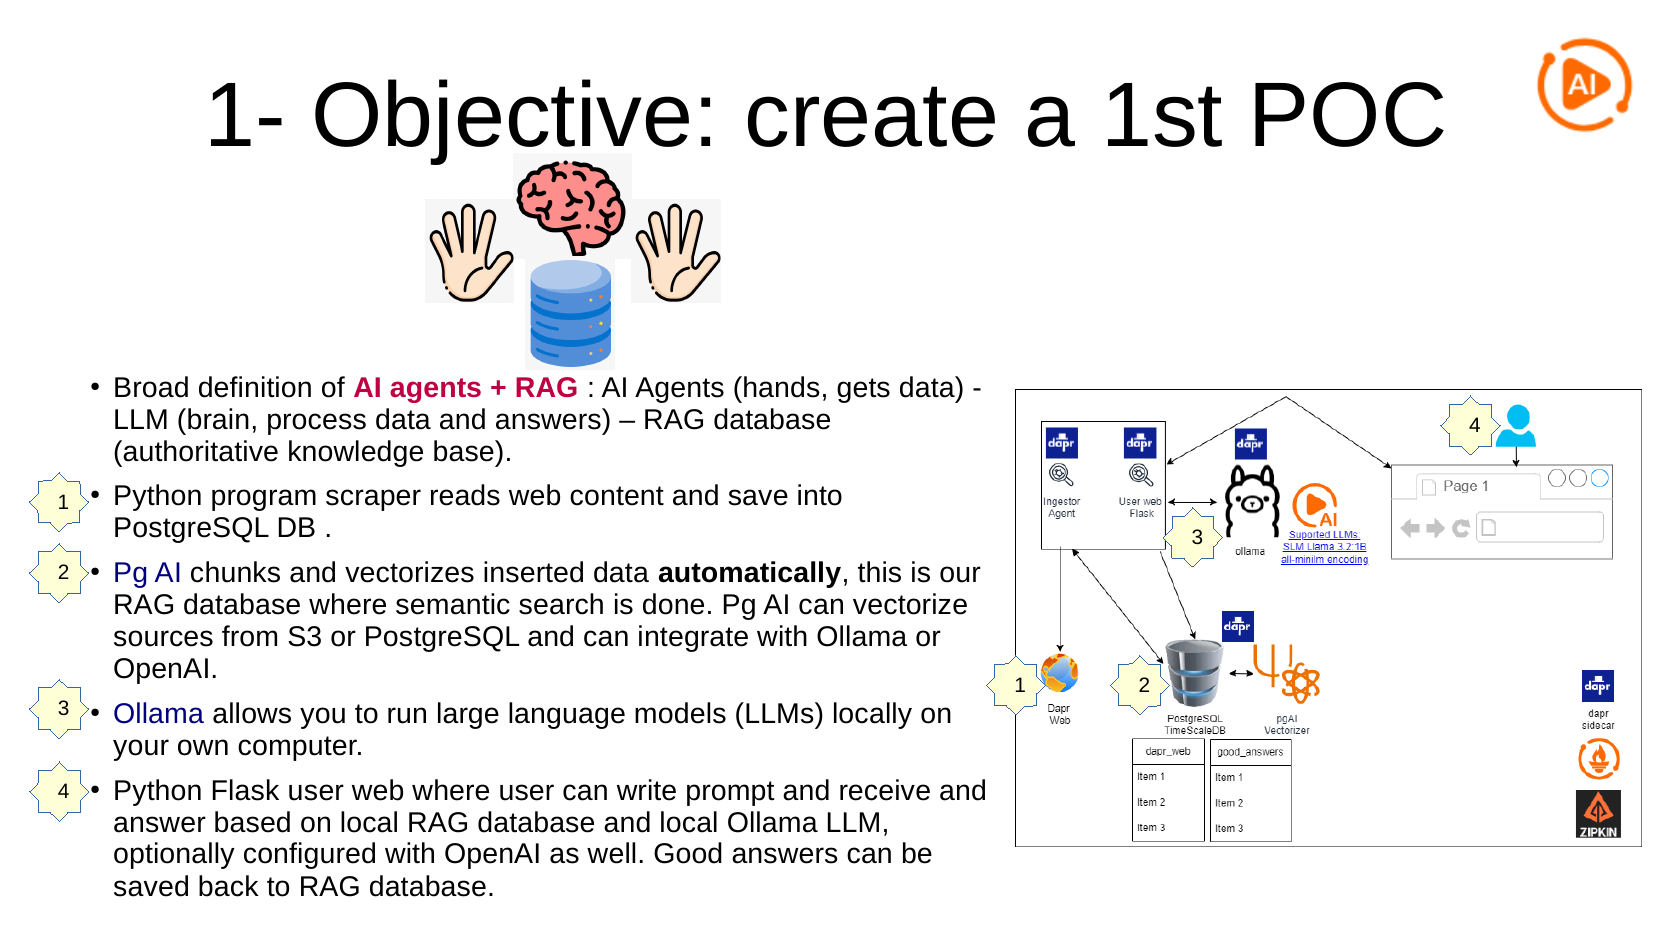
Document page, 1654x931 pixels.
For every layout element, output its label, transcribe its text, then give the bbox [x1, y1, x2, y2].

text_box 4 [1440, 395, 1501, 455]
picture [425, 153, 721, 370]
text_box 1 [29, 472, 89, 532]
text_box 2 [1110, 655, 1170, 715]
title 1- Objective: create a 1st POC [82, 37, 1571, 193]
text_box 2 [29, 543, 89, 603]
picture [1015, 389, 1642, 847]
picture [1535, 27, 1641, 148]
text_box 3 [1163, 507, 1223, 567]
list Broad definition of AI agents + RAG : AI Agents (hands, gets data) - LLM (brain, process data and answers) – RAG database (authoritative knowledge base). Python program scraper reads web content and save into PostgreSQL DB . Pg AI chunks and vectorizes inserted data automatically, this is our RAG database where semantic search is done. Pg AI can vectorize sources from S3 or PostgreSQL and can integrate with Ollama or OpenAI. Ollama allows you to run large language models (LLMs) locally on your own computer. Python Flask user web where user can write prompt and receive and answer based on local RAG database and local Ollama LLM, optionally configured with OpenAI as well. Good answers can be saved back to RAG database. [82, 371, 1004, 911]
text_box 1 [986, 655, 1046, 715]
text_box 4 [29, 761, 89, 822]
text_box 3 [29, 679, 89, 739]
